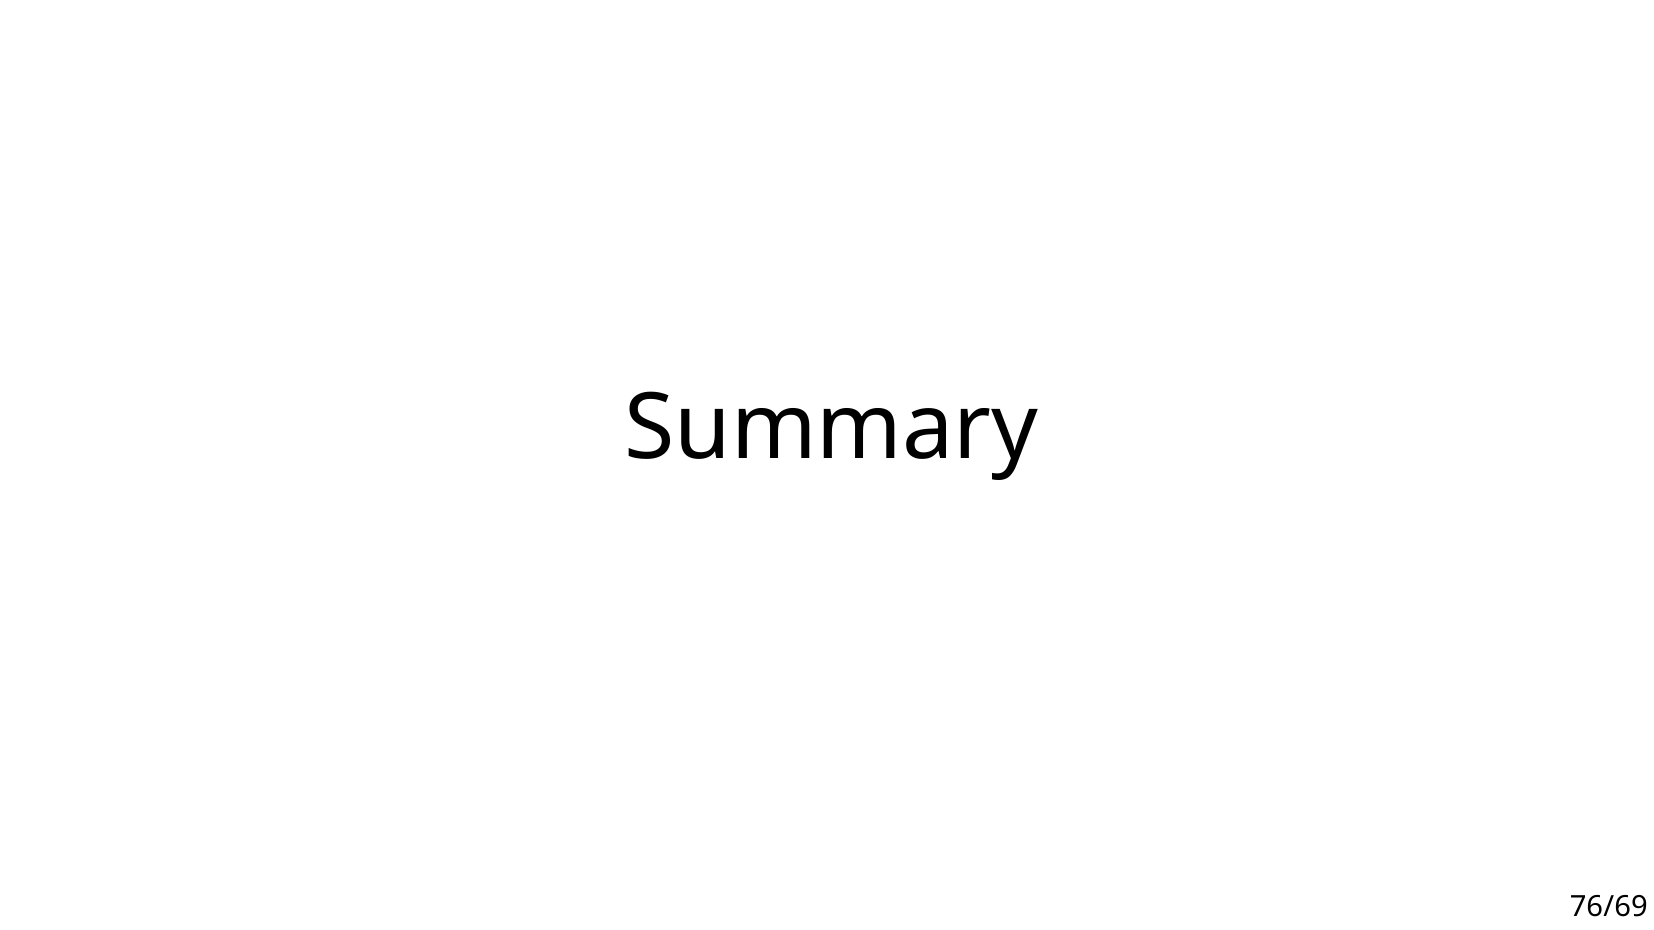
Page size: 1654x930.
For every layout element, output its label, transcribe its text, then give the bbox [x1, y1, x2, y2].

title Summary [87, 344, 1576, 501]
